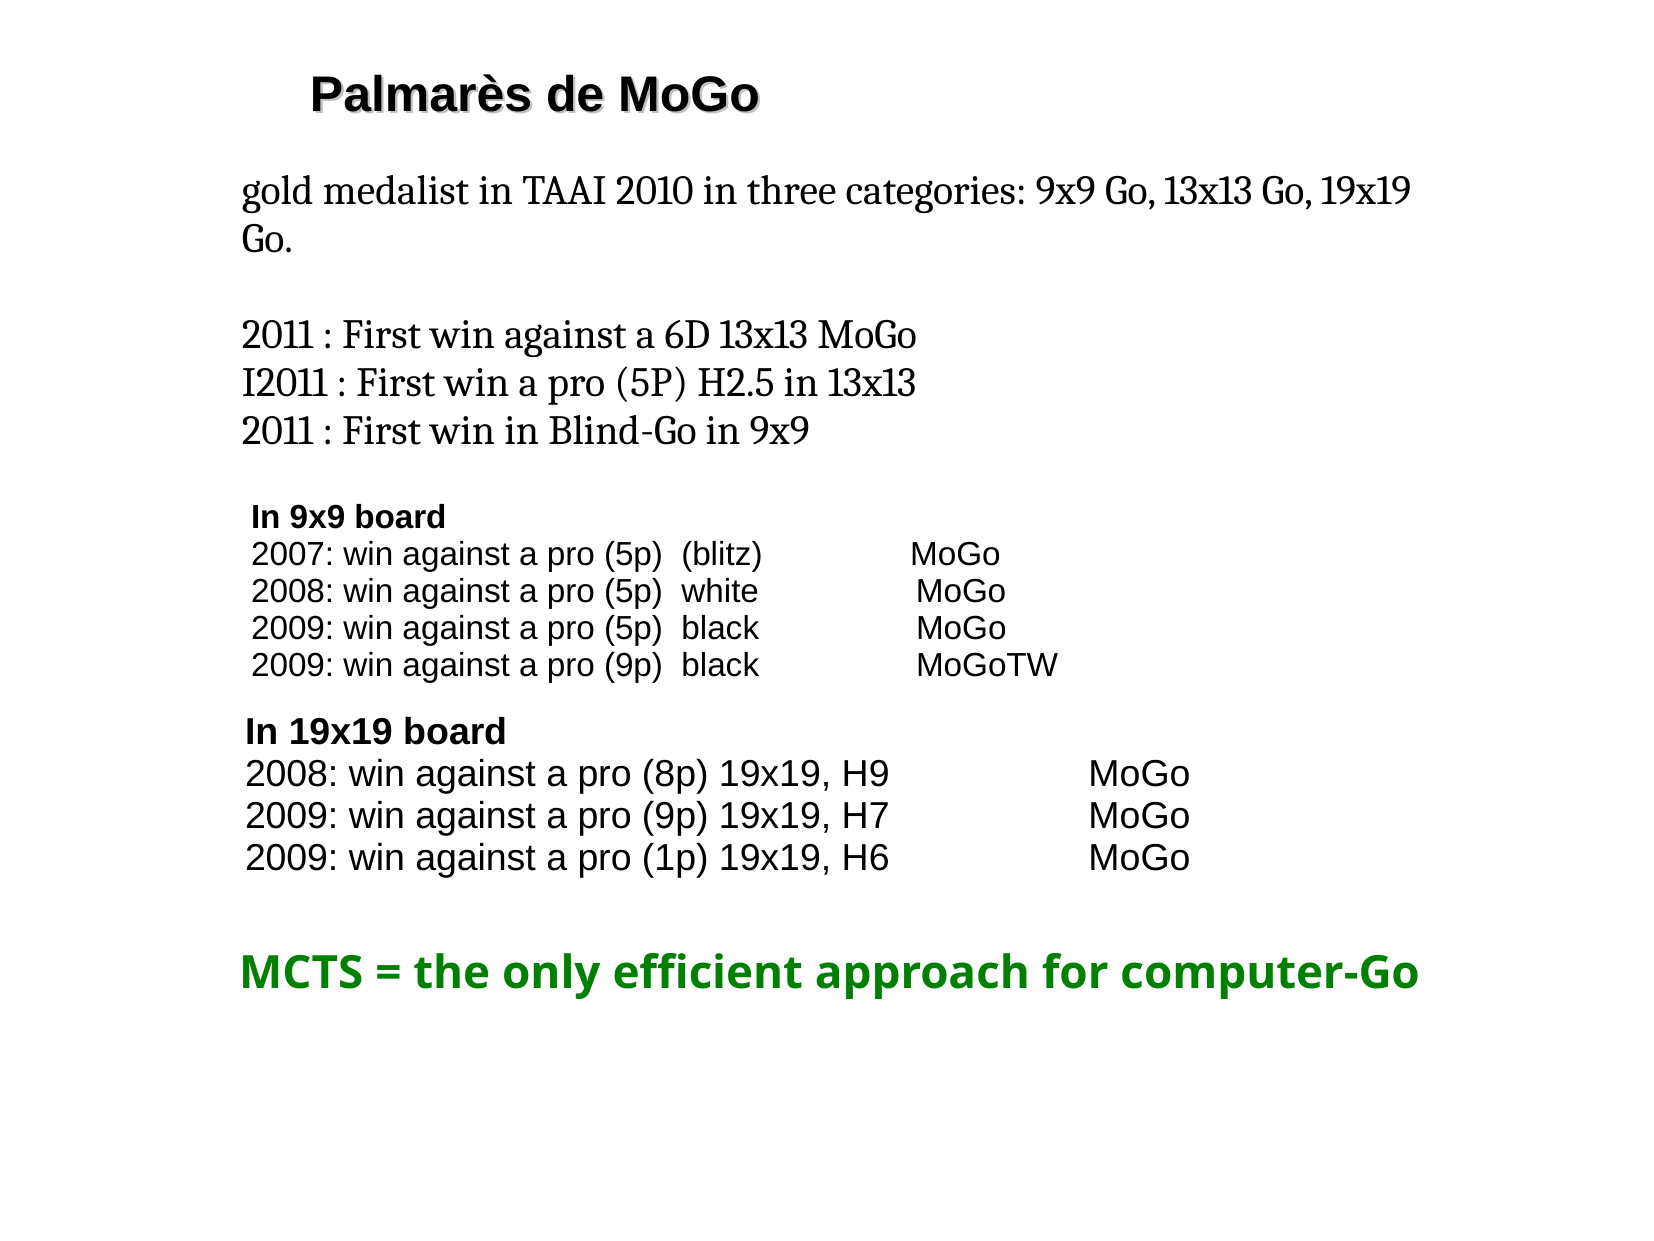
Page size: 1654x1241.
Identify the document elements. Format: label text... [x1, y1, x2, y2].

text_box In 9x9 board 2007: win against a pro (5p) (blitz) MoGo 2008: win against a pro (5p) white MoGo 2009: win against a pro (5p) black MoGo 2009: win against a pro (9p) black MoGoTW [236, 491, 1182, 693]
text_box Palmarès de MoGo [295, 59, 1329, 130]
text_box In 19x19 board 2008: win against a pro (8p) 19x19, H9 MoGo 2009: win against a pro (9p) 19x19, H7 MoGo 2009: win against a pro (1p) 19x19, H6 MoGo [230, 702, 1359, 886]
text_box MCTS = the only efficient approach for computer-Go [224, 932, 1536, 1000]
text_box gold medalist in TAAI 2010 in three categories: 9x9 Go, 13x13 Go, 19x19 Go. 2011 : First win against a 6D 13x13 MoGo I2011 : First win a pro (5P) H2.5 in 13x13 2011 : First win in Blind-Go in 9x9 [227, 159, 1468, 467]
